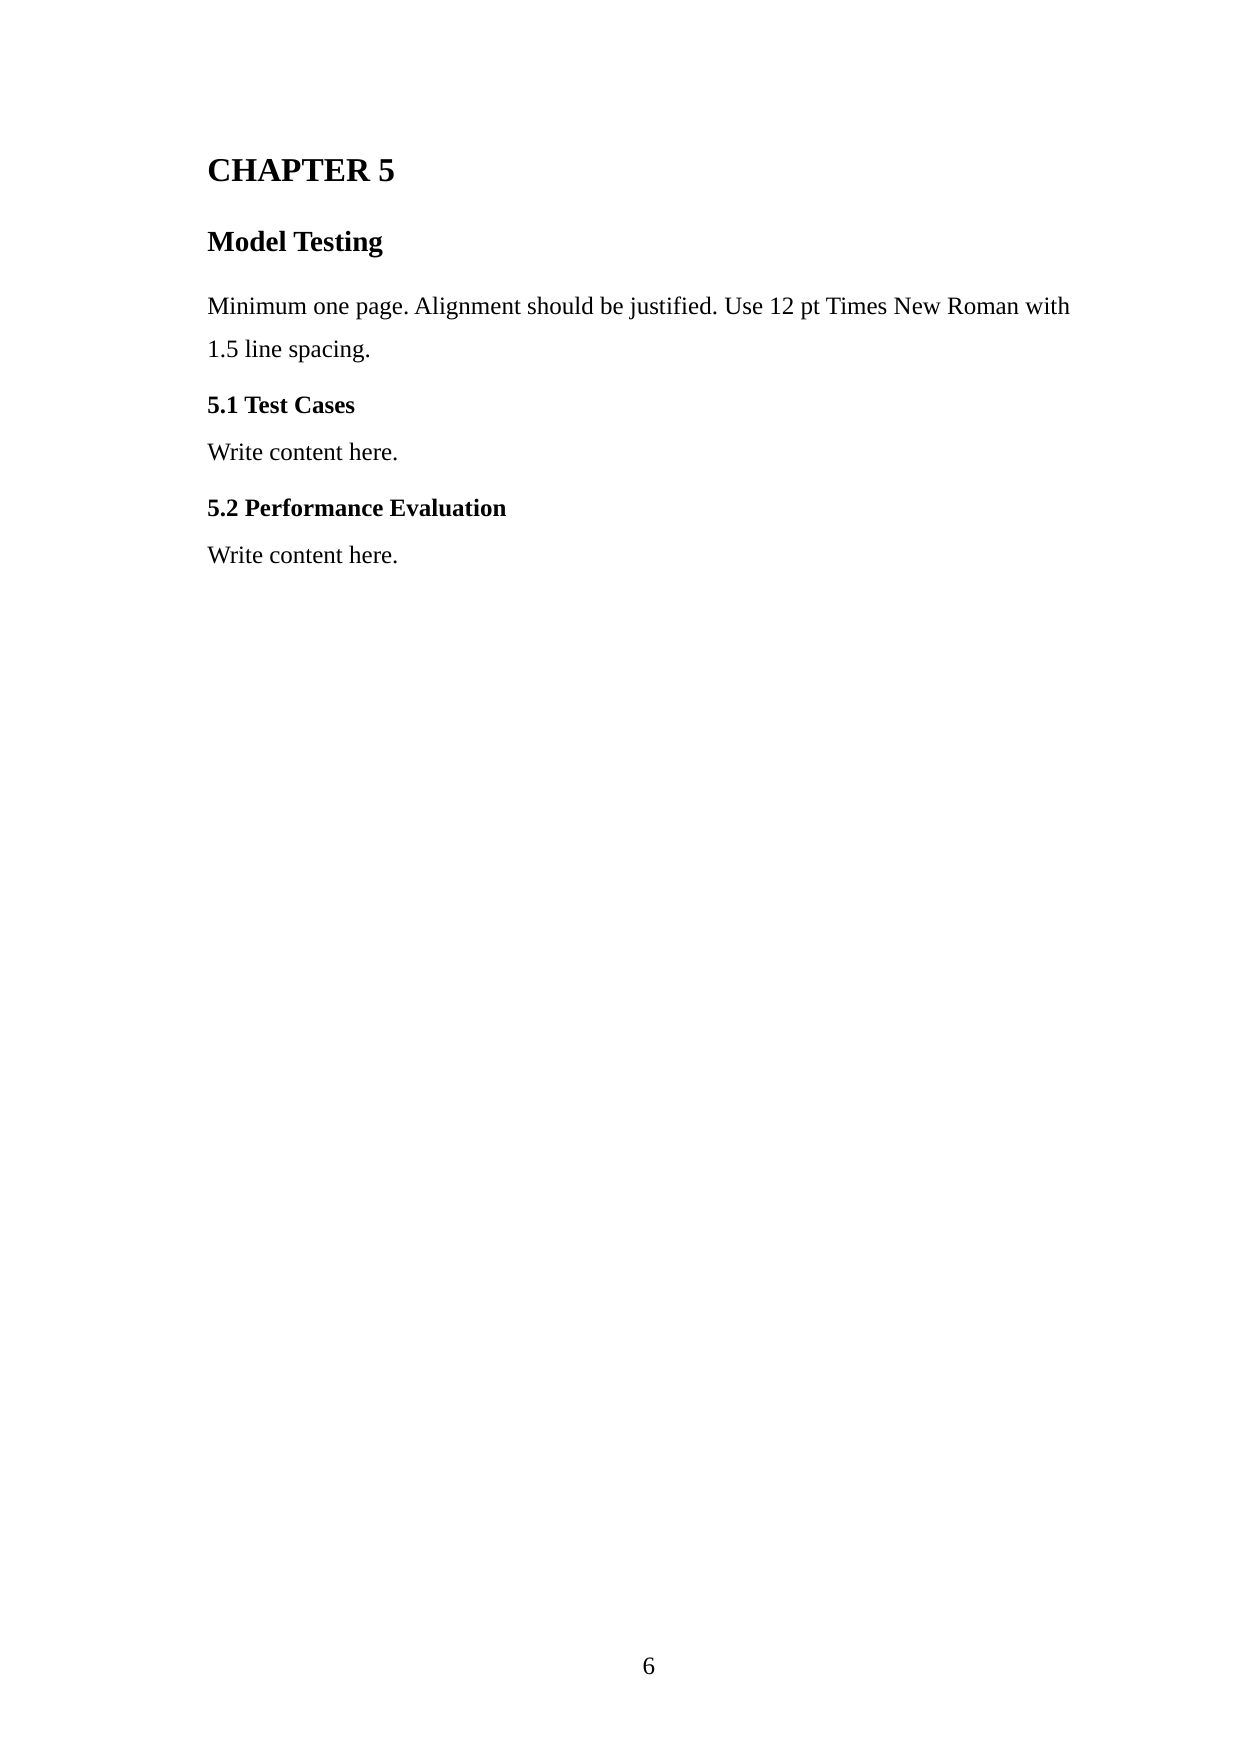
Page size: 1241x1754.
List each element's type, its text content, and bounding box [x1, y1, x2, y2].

text Write content here. [207, 437, 1091, 466]
text Minimum one page. Alignment should be justified. Use 12 pt Times New Roman with 1.5 line spacing. [207, 291, 1091, 363]
text CHAPTER 5 [207, 150, 1091, 188]
text 5.2 Performance Evaluation [207, 493, 1091, 522]
text Model Testing [207, 224, 1091, 258]
text 5.1 Test Cases [207, 390, 1091, 419]
text Write content here. [207, 540, 1091, 569]
